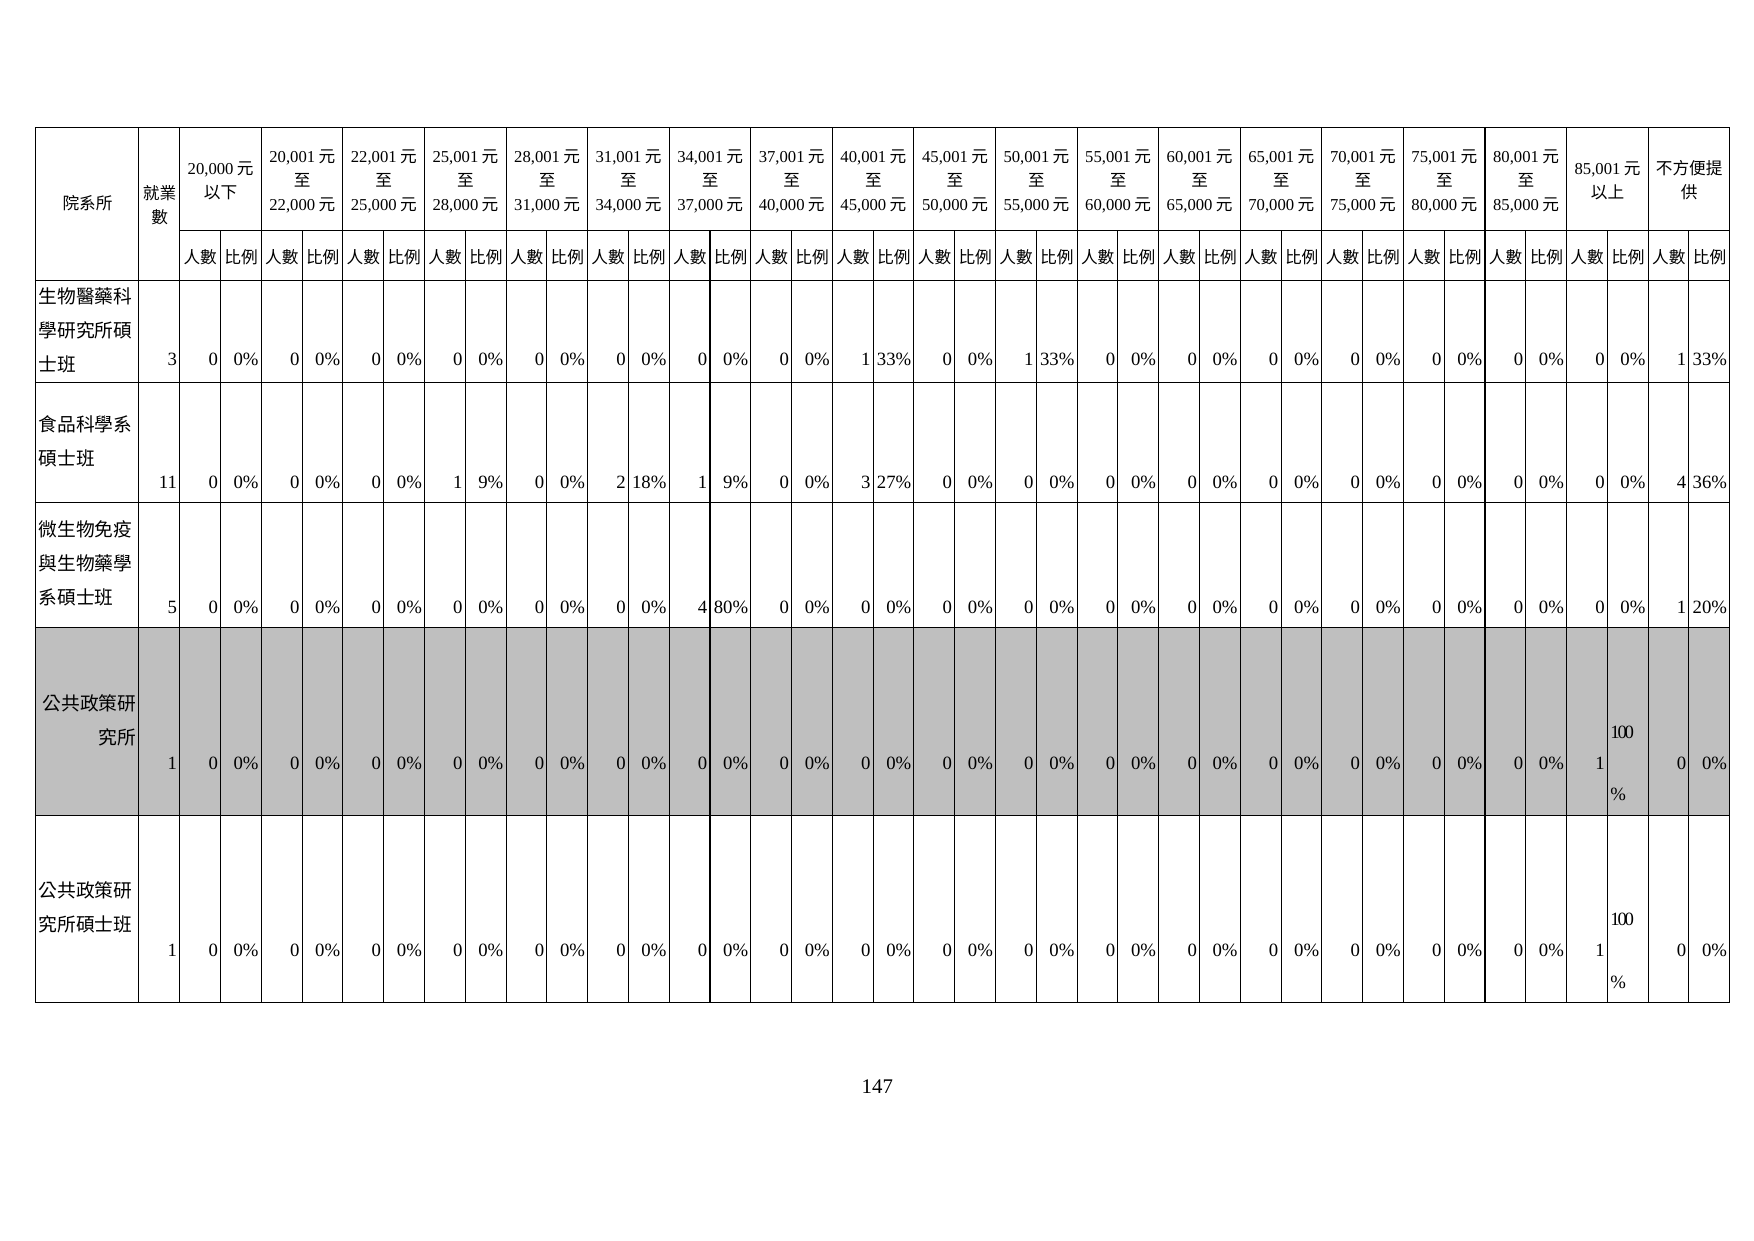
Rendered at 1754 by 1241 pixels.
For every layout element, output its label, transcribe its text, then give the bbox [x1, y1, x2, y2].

table_cell 比例 [466, 231, 506, 280]
table_cell 1 [833, 281, 873, 382]
table_cell 0 [751, 816, 791, 1002]
table_header 60,001元 至 65,000元 [1159, 128, 1240, 230]
table_cell 比例 [1282, 231, 1321, 280]
table_cell 比例 [384, 231, 424, 280]
table_cell 0 [670, 816, 709, 1002]
table_cell 0% [384, 816, 424, 1002]
table_cell 0 [507, 383, 546, 502]
table_cell 人數 [588, 231, 628, 280]
table_cell 人數 [1567, 231, 1607, 280]
table_cell 0% [955, 628, 995, 815]
table_cell 比例 [1608, 231, 1648, 280]
table_cell 0% [1037, 816, 1077, 1002]
table_cell 生物醫藥科學研究所碩士班 [36, 281, 138, 382]
table_cell 0% [629, 281, 669, 382]
table_cell 0 [343, 628, 383, 815]
table_cell 0 [1649, 816, 1688, 1002]
table_cell 100% [1608, 628, 1648, 815]
table_cell 80% [711, 503, 750, 627]
table_cell 0 [1241, 816, 1281, 1002]
table_cell 0 [1078, 816, 1117, 1002]
table_cell 0% [1282, 816, 1321, 1002]
table_cell 0 [1159, 281, 1199, 382]
table_cell 0 [996, 816, 1036, 1002]
table_cell 0% [874, 503, 913, 627]
table_cell 0% [1608, 383, 1648, 502]
table_cell 0 [1078, 628, 1117, 815]
table_cell 0% [303, 383, 342, 502]
table_cell 比例 [629, 231, 669, 280]
table_cell 0% [1200, 503, 1240, 627]
table_cell 0% [466, 816, 506, 1002]
table_cell 1 [425, 383, 465, 502]
table_cell 1 [1567, 816, 1607, 1002]
table_cell 人數 [343, 231, 383, 280]
table_cell 0 [914, 383, 954, 502]
table_cell 0% [1282, 281, 1321, 382]
table_cell 4 [670, 503, 709, 627]
table_cell 0 [1486, 383, 1525, 502]
table_cell 比例 [1200, 231, 1240, 280]
table_cell 0% [629, 816, 669, 1002]
table_cell 比例 [792, 231, 832, 280]
table_cell 0 [914, 503, 954, 627]
table_cell 0% [874, 816, 913, 1002]
table_header 院系所 [36, 128, 138, 280]
table_cell 0 [1404, 383, 1444, 502]
table_cell 0 [425, 816, 465, 1002]
table_cell 比例 [1526, 231, 1566, 280]
table_header 31,001元 至 34,000元 [588, 128, 669, 230]
table_header 不方便提供 [1649, 128, 1729, 230]
table_header 50,001元 至 55,000元 [996, 128, 1077, 230]
table_cell 0 [996, 628, 1036, 815]
table_cell 比例 [1037, 231, 1077, 280]
table_cell 人數 [180, 231, 220, 280]
table_cell 0 [180, 281, 220, 382]
table_cell 0% [955, 383, 995, 502]
table_cell 比例 [303, 231, 342, 280]
table_cell 1 [670, 383, 709, 502]
table_cell 微生物免疫與生物藥學系碩士班 [36, 503, 138, 627]
table_cell 0% [384, 281, 424, 382]
table_cell 9% [711, 383, 750, 502]
table_cell 36% [1689, 383, 1729, 502]
table_cell 0 [914, 816, 954, 1002]
table_cell 1 [996, 281, 1036, 382]
table_cell 0% [384, 503, 424, 627]
table_cell 0% [1118, 503, 1158, 627]
table_cell 0 [1486, 816, 1525, 1002]
table_cell 0% [955, 816, 995, 1002]
table_cell 人數 [914, 231, 954, 280]
table_cell 人數 [1486, 231, 1525, 280]
table_cell 33% [1037, 281, 1077, 382]
table_cell 0% [955, 281, 995, 382]
table_cell 比例 [1445, 231, 1484, 280]
table_cell 0 [262, 628, 302, 815]
table_cell 0% [1037, 628, 1077, 815]
table_cell 0% [1200, 383, 1240, 502]
table_cell 0% [792, 816, 832, 1002]
table_header 22,001元 至 25,000元 [343, 128, 424, 230]
table_cell 0% [1363, 281, 1403, 382]
table_cell 0 [1322, 816, 1362, 1002]
table_cell 0 [588, 816, 628, 1002]
table_cell 0 [1567, 503, 1607, 627]
table_cell 0 [1486, 503, 1525, 627]
table_cell 0% [466, 628, 506, 815]
table_cell 0 [343, 816, 383, 1002]
table_cell 0 [996, 383, 1036, 502]
table_cell 人數 [1078, 231, 1117, 280]
table_cell 1 [1649, 281, 1688, 382]
table_cell 0% [303, 628, 342, 815]
table_cell 0% [547, 503, 587, 627]
table_cell 9% [466, 383, 506, 502]
table_cell 人數 [833, 231, 873, 280]
table_cell 0% [1363, 628, 1403, 815]
table_cell 11 [139, 383, 179, 502]
table_cell 0% [1037, 383, 1077, 502]
table_cell 0 [1486, 628, 1525, 815]
table_cell 0 [751, 503, 791, 627]
table_cell 0% [792, 503, 832, 627]
table_cell 人數 [262, 231, 302, 280]
table_cell 0 [1567, 281, 1607, 382]
table_cell 0% [547, 281, 587, 382]
table_cell 0 [262, 383, 302, 502]
table_cell 0 [1486, 281, 1525, 382]
table_cell 0% [1608, 503, 1648, 627]
table_cell 0% [792, 383, 832, 502]
table_cell 0 [1241, 383, 1281, 502]
table_cell 0 [588, 281, 628, 382]
table_cell 0% [221, 816, 261, 1002]
table_cell 0 [1241, 628, 1281, 815]
table_cell 5 [139, 503, 179, 627]
table_cell 0 [751, 281, 791, 382]
table_cell 0 [833, 503, 873, 627]
table_cell 0% [466, 503, 506, 627]
table_cell 0% [1118, 281, 1158, 382]
table_header 20,001元 至 22,000元 [262, 128, 342, 230]
table_cell 0% [1526, 503, 1566, 627]
table_cell 0% [1526, 816, 1566, 1002]
table_cell 公共政策研究所碩士班 [36, 816, 138, 1002]
table_cell 人數 [425, 231, 465, 280]
table_cell 0 [343, 281, 383, 382]
table_cell 0 [262, 816, 302, 1002]
table_cell 100% [1608, 816, 1648, 1002]
table_header 65,001元 至 70,000元 [1241, 128, 1321, 230]
table_cell 0% [1200, 281, 1240, 382]
table_cell 18% [629, 383, 669, 502]
table_cell 0% [1445, 383, 1484, 502]
table_cell 0 [1322, 628, 1362, 815]
table_cell 0% [384, 383, 424, 502]
table_cell 1 [1567, 628, 1607, 815]
table_cell 0 [1078, 383, 1117, 502]
table_cell 0% [1526, 383, 1566, 502]
table_cell 0% [629, 503, 669, 627]
table_cell 0 [507, 816, 546, 1002]
table_cell 0% [629, 628, 669, 815]
table_cell 人數 [1649, 231, 1688, 280]
table_cell 食品科學系碩士班 [36, 383, 138, 502]
table_cell 0 [1322, 383, 1362, 502]
table_cell 0 [1159, 628, 1199, 815]
table_cell 0% [1118, 816, 1158, 1002]
table_cell 0% [1445, 628, 1484, 815]
table_cell 0% [1445, 503, 1484, 627]
table_cell 人數 [996, 231, 1036, 280]
table_header 34,001元 至 37,000元 [670, 128, 750, 230]
table_cell 0 [343, 383, 383, 502]
table_cell 0% [547, 816, 587, 1002]
table_cell 0% [1363, 816, 1403, 1002]
table_cell 0% [1118, 628, 1158, 815]
table_cell 人數 [670, 231, 709, 280]
table_cell 0 [262, 281, 302, 382]
table_header 40,001元 至 45,000元 [833, 128, 913, 230]
table_cell 比例 [1363, 231, 1403, 280]
table_cell 0 [1078, 281, 1117, 382]
table_cell 0% [1282, 383, 1321, 502]
table_cell 0 [507, 628, 546, 815]
table_cell 0 [425, 503, 465, 627]
table_cell 0 [1567, 383, 1607, 502]
table_cell 人數 [1404, 231, 1444, 280]
table_cell 0 [588, 503, 628, 627]
table_cell 0% [221, 383, 261, 502]
table_header 25,001元 至 28,000元 [425, 128, 506, 230]
table_header 就業數 [139, 128, 179, 280]
table_cell 比例 [874, 231, 913, 280]
table_cell 0 [1159, 383, 1199, 502]
table_cell 比例 [221, 231, 261, 280]
table_cell 0 [751, 383, 791, 502]
table_header 85,001元以上 [1567, 128, 1648, 230]
table_cell 0% [1200, 628, 1240, 815]
table_cell 0 [1322, 503, 1362, 627]
table_cell 20% [1689, 503, 1729, 627]
table_cell 0 [1159, 503, 1199, 627]
table_cell 0% [1445, 816, 1484, 1002]
table_cell 0% [303, 816, 342, 1002]
table_cell 0 [670, 628, 709, 815]
table_cell 人數 [1241, 231, 1281, 280]
table_cell 0% [221, 503, 261, 627]
table_cell 0% [792, 628, 832, 815]
table_cell 3 [139, 281, 179, 382]
table_cell 0 [1404, 816, 1444, 1002]
table_cell 0 [180, 816, 220, 1002]
table_cell 0% [547, 383, 587, 502]
table_cell 0 [180, 628, 220, 815]
table_cell 0% [221, 281, 261, 382]
table_cell 0% [221, 628, 261, 815]
table_cell 0% [384, 628, 424, 815]
table_cell 0% [955, 503, 995, 627]
table_cell 0 [343, 503, 383, 627]
table_cell 0 [1241, 503, 1281, 627]
table_cell 2 [588, 383, 628, 502]
table_header 70,001元 至 75,000元 [1322, 128, 1403, 230]
table_cell 0% [1526, 628, 1566, 815]
table_cell 0% [1282, 503, 1321, 627]
table_cell 0 [507, 503, 546, 627]
table_cell 0% [1526, 281, 1566, 382]
table_cell 比例 [1689, 231, 1729, 280]
table_cell 0% [303, 281, 342, 382]
table_cell 27% [874, 383, 913, 502]
table_cell 0% [711, 281, 750, 382]
table_cell 人數 [751, 231, 791, 280]
table_cell 0% [1037, 503, 1077, 627]
table_cell 0 [1404, 503, 1444, 627]
table_header 28,001元 至 31,000元 [507, 128, 587, 230]
table_cell 0% [1282, 628, 1321, 815]
table_cell 人數 [1159, 231, 1199, 280]
table_cell 0 [1649, 628, 1688, 815]
table_cell 0 [180, 503, 220, 627]
table_cell 0 [588, 628, 628, 815]
table_cell 0% [1689, 628, 1729, 815]
table_cell 0% [1445, 281, 1484, 382]
table_cell 0 [751, 628, 791, 815]
table_header 37,001元 至 40,000元 [751, 128, 832, 230]
table_cell 0 [1404, 281, 1444, 382]
table_cell 0% [1363, 503, 1403, 627]
table_cell 1 [139, 816, 179, 1002]
table_cell 0% [547, 628, 587, 815]
table_cell 0 [262, 503, 302, 627]
table_cell 3 [833, 383, 873, 502]
table_cell 0% [466, 281, 506, 382]
table_cell 比例 [547, 231, 587, 280]
table_cell 4 [1649, 383, 1688, 502]
table_cell 0 [833, 628, 873, 815]
table_cell 0% [1118, 383, 1158, 502]
table_cell 人數 [507, 231, 546, 280]
table_cell 0% [303, 503, 342, 627]
table_cell 0 [1241, 281, 1281, 382]
table_cell 0% [1363, 383, 1403, 502]
table_cell 0 [1159, 816, 1199, 1002]
table_cell 33% [1689, 281, 1729, 382]
table_cell 0 [1322, 281, 1362, 382]
table_header 45,001元 至 50,000元 [914, 128, 995, 230]
table_cell 人數 [1322, 231, 1362, 280]
table_cell 0 [670, 281, 709, 382]
table_cell 0% [792, 281, 832, 382]
table_cell 1 [139, 628, 179, 815]
table_cell 公共政策研究所 [36, 628, 138, 815]
table_cell 0% [711, 816, 750, 1002]
table_cell 0 [914, 628, 954, 815]
table_header 80,001元 至 85,000元 [1486, 128, 1566, 230]
table_header 20,000元以下 [180, 128, 261, 230]
table_cell 0% [1608, 281, 1648, 382]
table_cell 0% [1689, 816, 1729, 1002]
table_cell 0 [1078, 503, 1117, 627]
table_cell 0 [425, 281, 465, 382]
table_cell 1 [1649, 503, 1688, 627]
table_cell 0% [1200, 816, 1240, 1002]
table_header 55,001元 至 60,000元 [1078, 128, 1158, 230]
table_cell 0 [1404, 628, 1444, 815]
table_cell 0 [425, 628, 465, 815]
table_cell 0 [996, 503, 1036, 627]
table_cell 比例 [955, 231, 995, 280]
table_cell 0 [507, 281, 546, 382]
table_cell 0 [914, 281, 954, 382]
table_cell 0 [180, 383, 220, 502]
table_cell 比例 [711, 231, 750, 280]
table_cell 0% [711, 628, 750, 815]
table_cell 0 [833, 816, 873, 1002]
table_cell 33% [874, 281, 913, 382]
table_header 75,001元 至 80,000元 [1404, 128, 1484, 230]
table_cell 比例 [1118, 231, 1158, 280]
table_cell 0% [874, 628, 913, 815]
